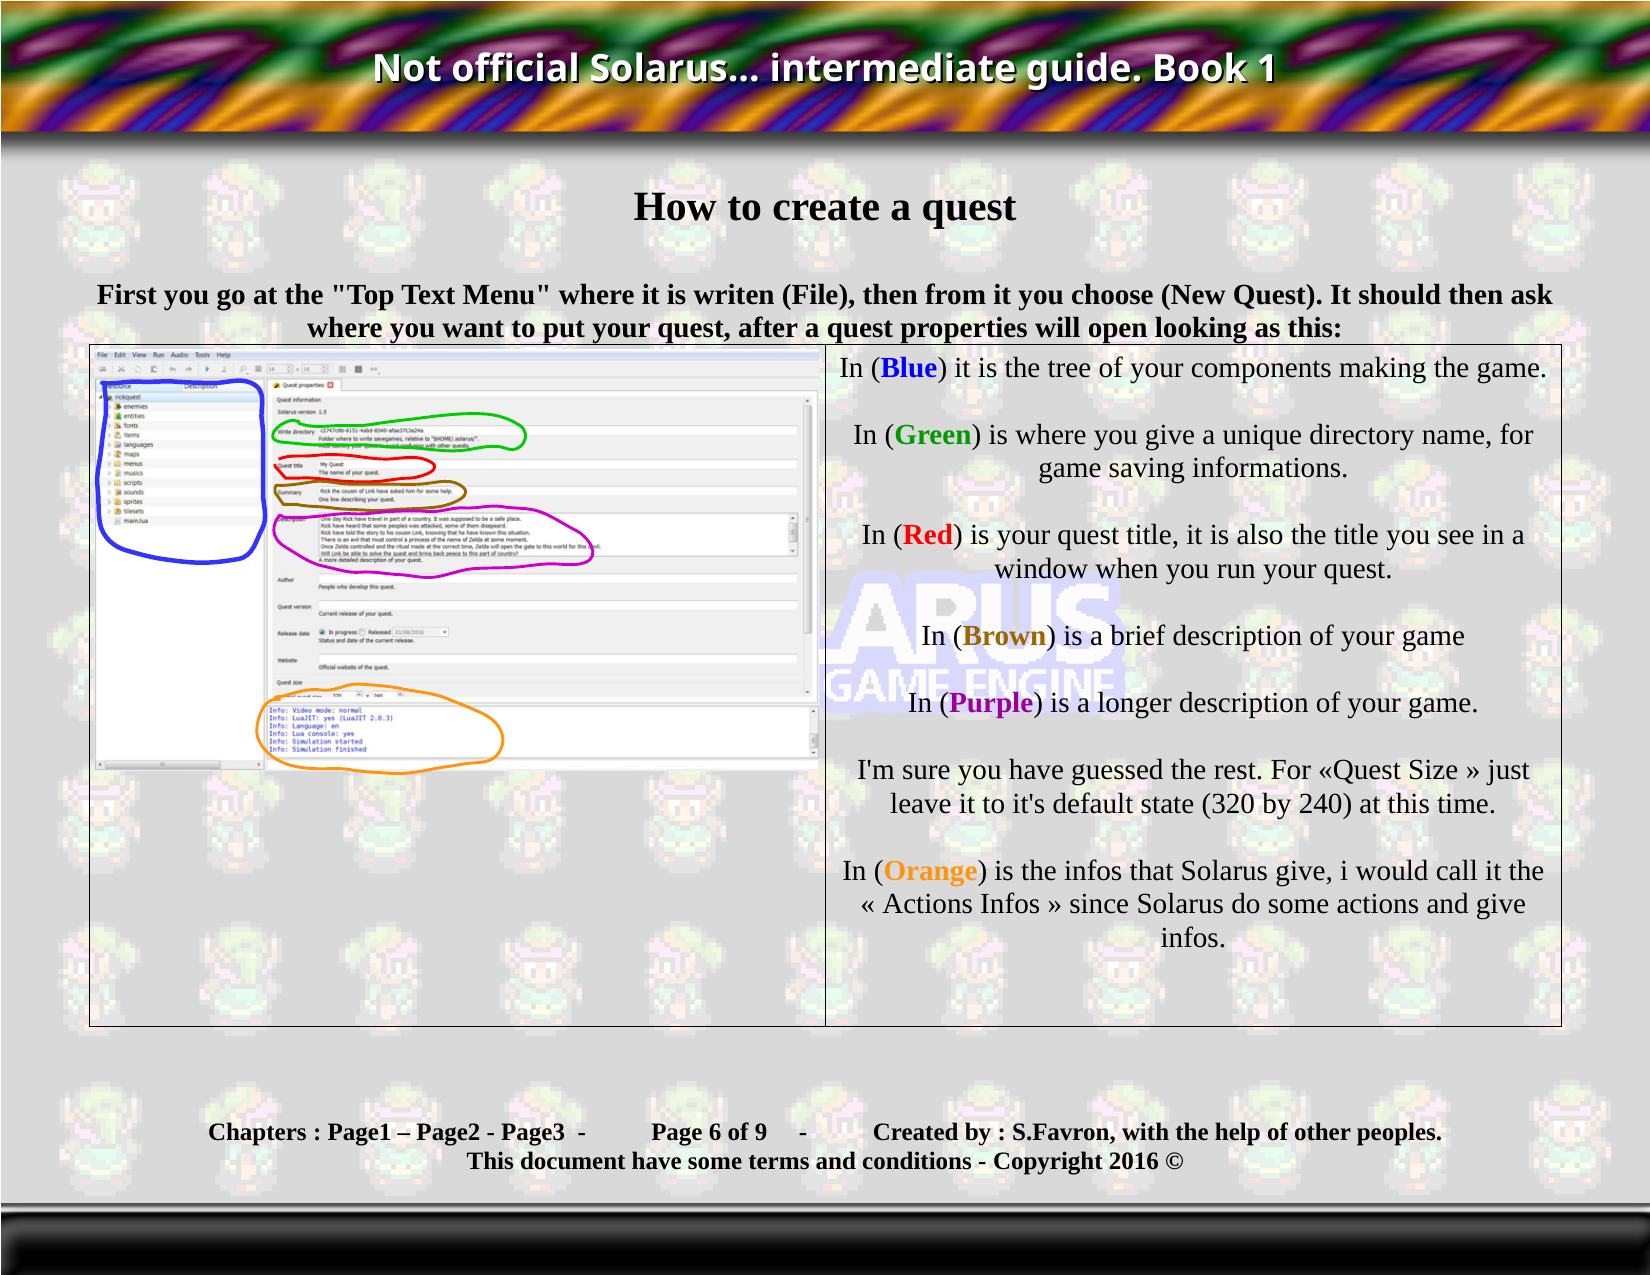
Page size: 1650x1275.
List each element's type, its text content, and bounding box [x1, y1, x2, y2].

text How to create a quest [89, 181, 1561, 229]
picture [1, 1, 1650, 1275]
text First you go at the "Top Text Menu" where it is writen (File), then from it you choose (New Quest). It should then ask where you want to put your quest, after a quest properties will open looking as this: [89, 277, 1561, 344]
table_header In (Blue) it is the tree of your components making the game. In (Green) is where you give a unique directory name, for game saving informations. In (Red) is your quest title, it is also the title you see in a window when you run your quest. In (Brown) is a brief description of your game In (Purple) is a longer description of your game. I'm sure you have guessed the rest. For «Quest Size » just leave it to it's default state (320 by 240) at this time. In (Orange) is the infos that Solarus give, i would call it the « Actions Infos » since Solarus do some actions and give infos. [826, 345, 1561, 1026]
table_header [90, 345, 825, 1026]
